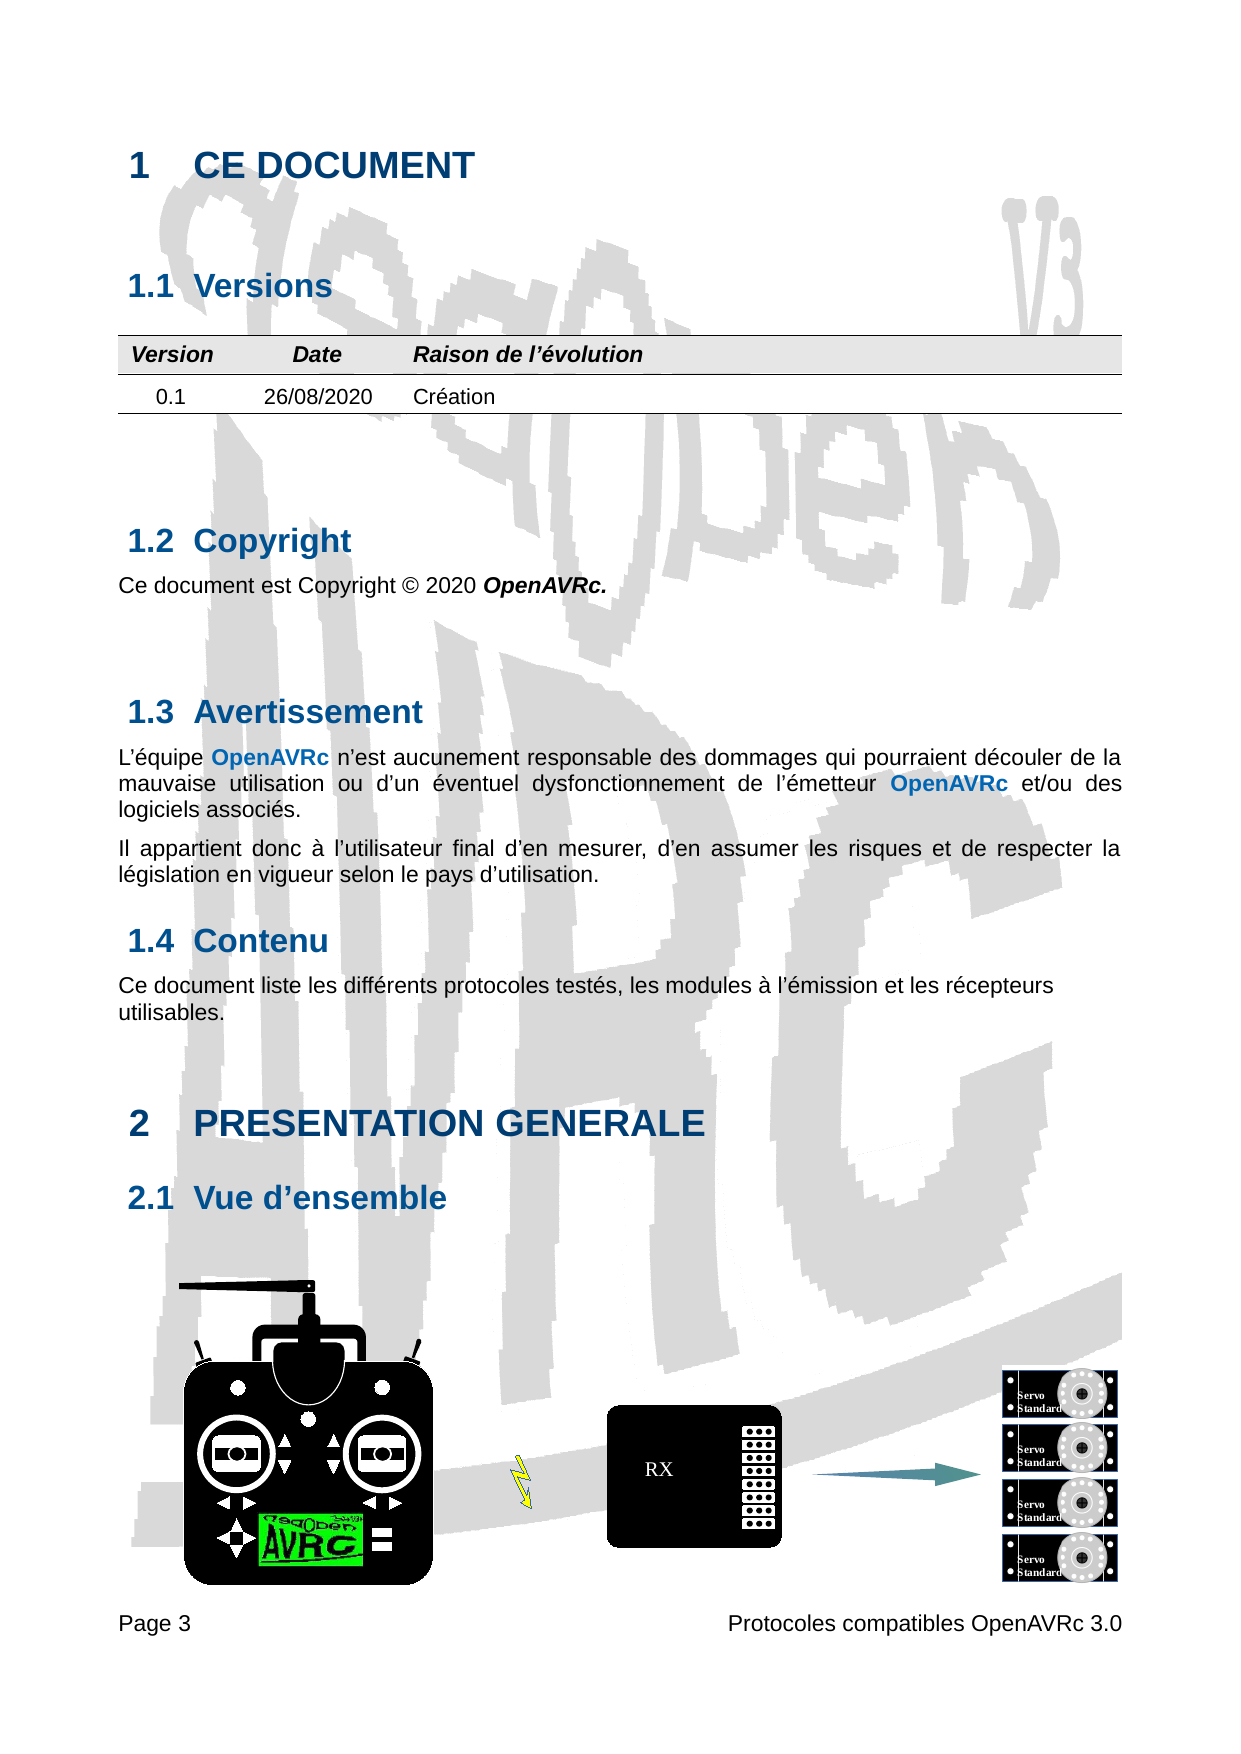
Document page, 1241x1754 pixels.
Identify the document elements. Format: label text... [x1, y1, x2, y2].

subtitle CE DOCUMENT [118, 143, 1122, 187]
text Ce document est Copyright © 2020 OpenAVRc. [118, 572, 1122, 598]
subtitle Vue d’ensemble [118, 1178, 1122, 1217]
subtitle PRESENTATION GENERALE [118, 1101, 1122, 1145]
table_header Version [118, 336, 236, 373]
table_cell 26/08/2020 [236, 375, 400, 413]
table_cell Création [400, 375, 1122, 413]
text Il appartient donc à l’utilisateur final d’en mesurer, d’en assumer les risques et de respecter la législation en vigueur selon le pays d’utilisation. [118, 835, 1122, 888]
subtitle Versions [118, 266, 1122, 305]
subtitle Avertissement [118, 692, 1122, 731]
table_header Date [236, 336, 400, 373]
picture [1002, 1365, 1121, 1586]
subtitle Contenu [118, 921, 1122, 960]
table_header Raison de l’évolution [400, 336, 1122, 373]
text Ce document liste les différents protocoles testés, les modules à l’émission et les récepteurs utilisables. [118, 972, 1122, 1025]
subtitle Copyright [118, 521, 1122, 559]
picture [257, 1512, 364, 1567]
text L’équipe OpenAVRc n’est aucunement responsable des dommages qui pourraient découler de la mauvaise utilisation ou d’un éventuel dysfonctionnement de l’émetteur OpenAVRc et/ou des logiciels associés. [118, 743, 1122, 822]
table_cell 0.1 [118, 375, 236, 413]
